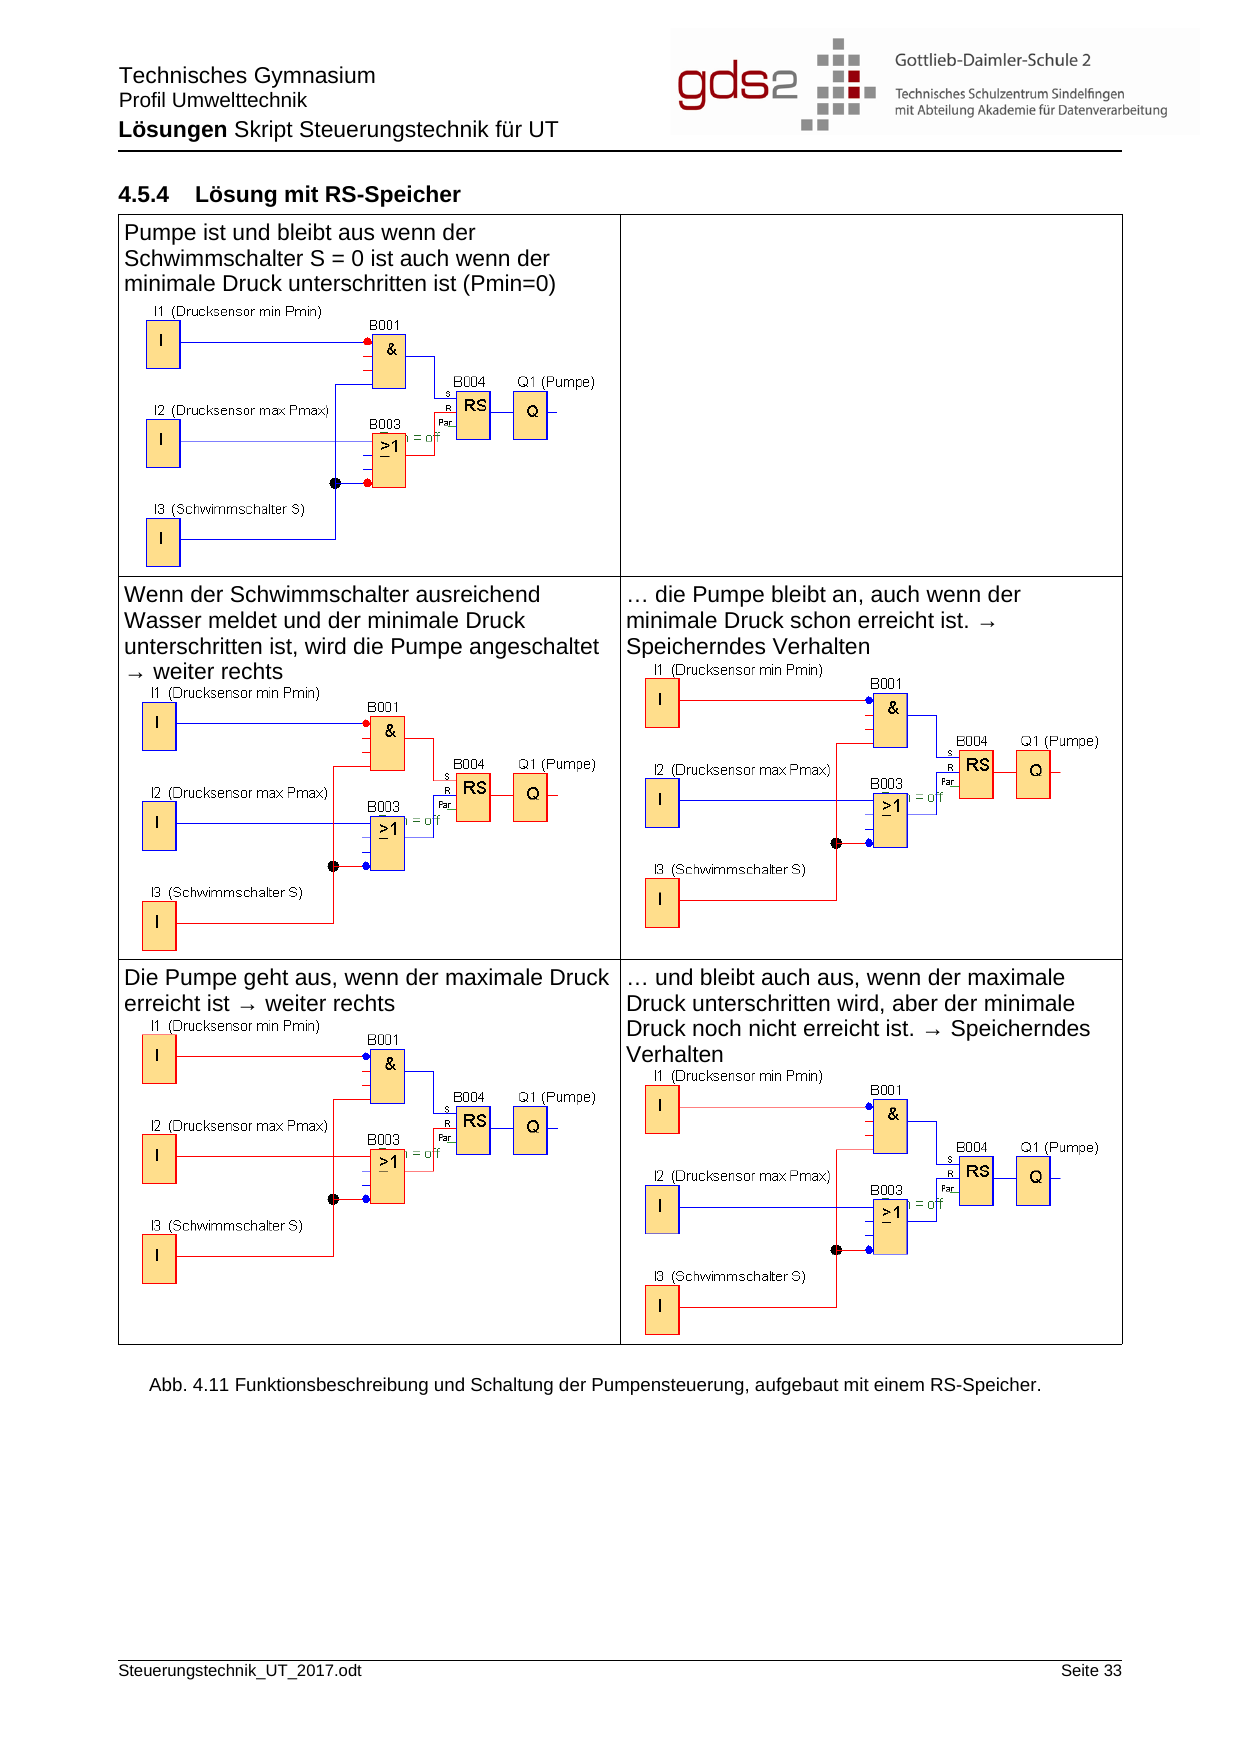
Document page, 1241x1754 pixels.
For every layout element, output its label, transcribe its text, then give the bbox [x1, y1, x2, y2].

table_cell … die Pumpe bleibt an, auch wenn der minimale Druck schon erreicht ist. → Speicherndes Verhalten [621, 577, 1122, 959]
picture [135, 684, 597, 953]
picture [135, 296, 597, 571]
picture [135, 1015, 597, 1289]
table_cell Die Pumpe geht aus, wenn der maximale Druck erreicht ist → weiter rechts [119, 960, 620, 1344]
subtitle Lösung mit RS-Speicher [118, 182, 1122, 207]
picture [670, 28, 1201, 135]
table_header [621, 215, 1122, 576]
table_header [149, 1357, 1080, 1361]
table_cell … und bleibt auch aus, wenn der maximale Druck unterschritten wird, aber der minimale Druck noch nicht erreicht ist. → Speicherndes Verhalten [621, 960, 1122, 1344]
picture [637, 1067, 1099, 1339]
table_cell Wenn der Schwimmschalter ausreichend Wasser meldet und der minimale Druck unterschritten ist, wird die Pumpe angeschaltet → weiter rechts [119, 577, 620, 959]
text Abb. 4.11 Funktionsbeschreibung und Schaltung der Pumpensteuerung, aufgebaut mit einem RS-Speicher. [149, 1374, 1080, 1395]
table_header Pumpe ist und bleibt aus wenn der Schwimmschalter S = 0 ist auch wenn der minimale Druck unterschritten ist (Pmin=0) [119, 215, 620, 576]
picture [637, 658, 1099, 932]
